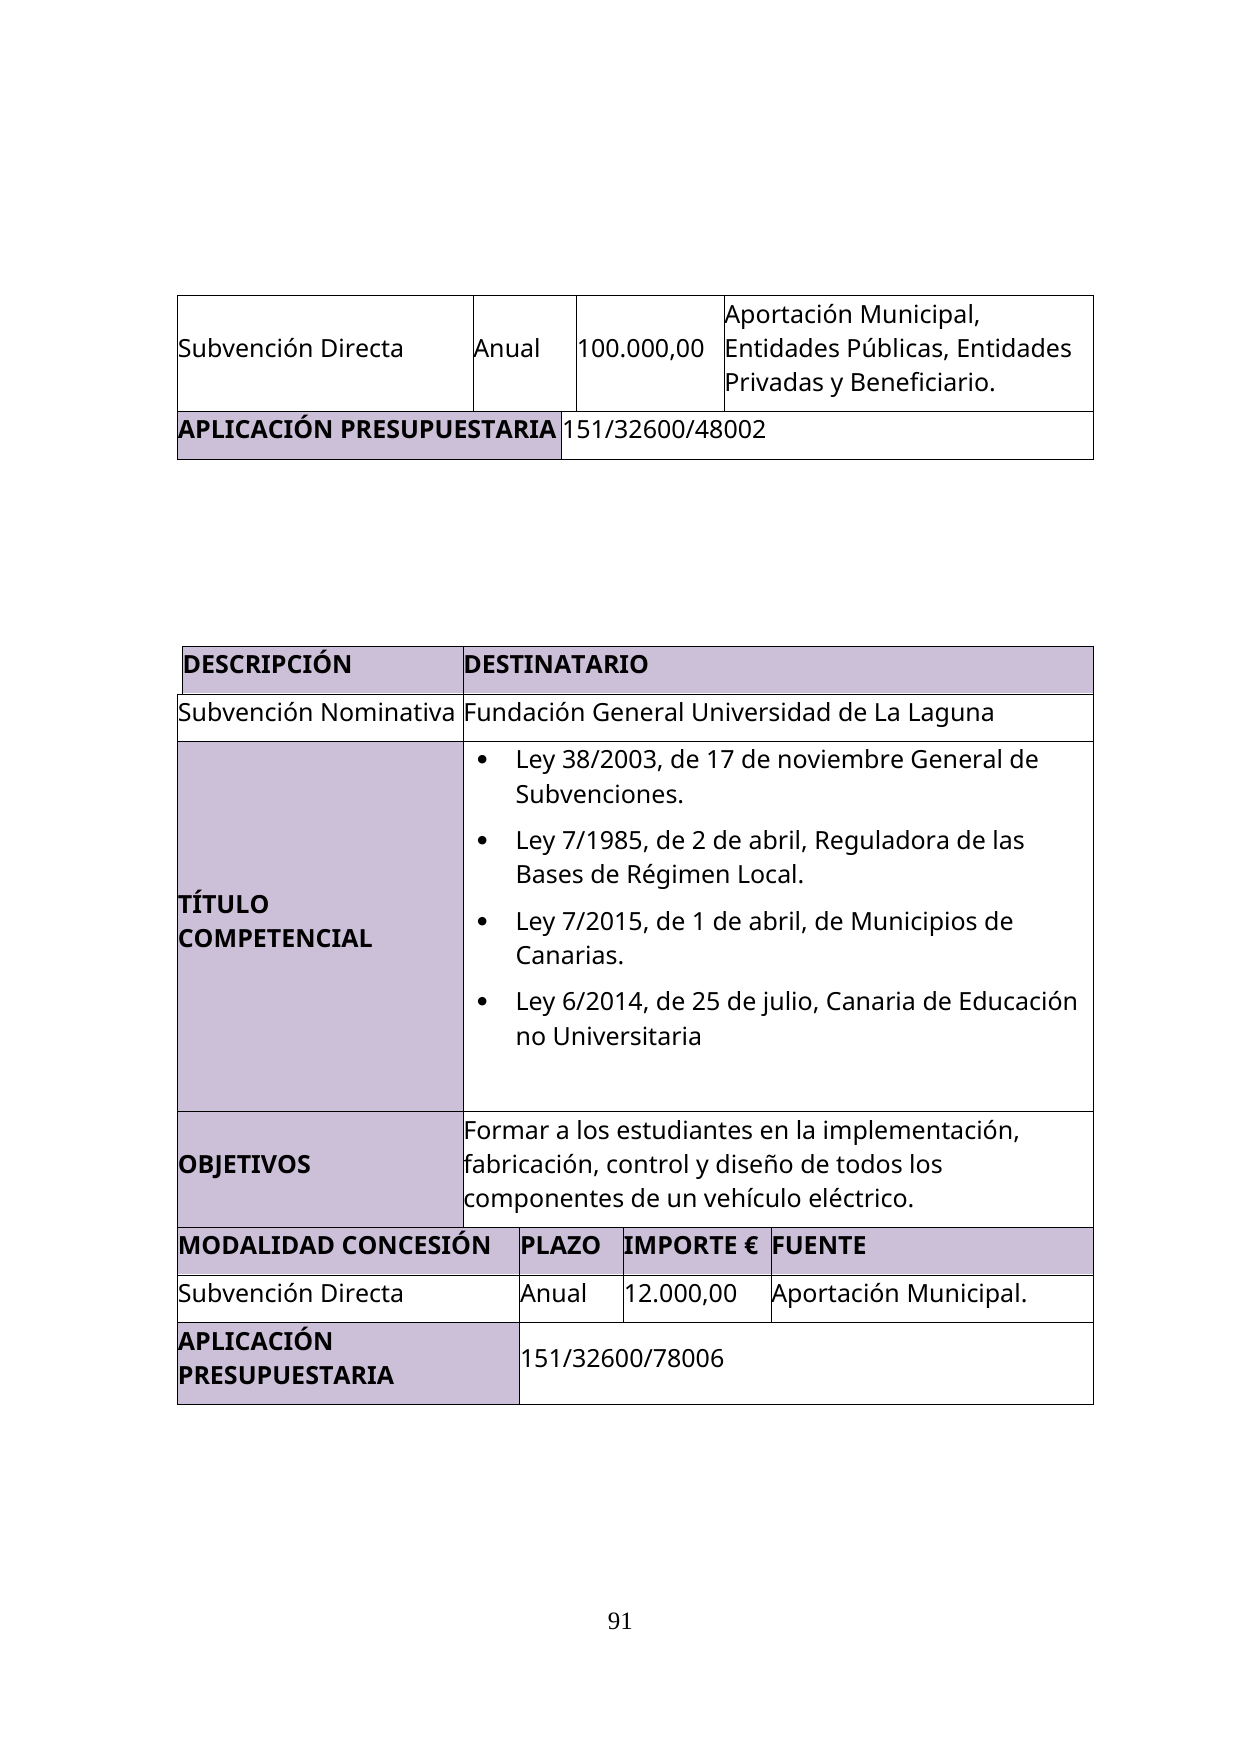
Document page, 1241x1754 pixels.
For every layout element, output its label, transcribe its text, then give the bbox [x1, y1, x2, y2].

table_header DESTINATARIO [464, 647, 1093, 693]
table_cell 100.000,00 [577, 296, 724, 411]
table_cell APLICACIÓN PRESUPUESTARIA [178, 1323, 519, 1404]
table_cell Aportación Municipal, Entidades Públicas, Entidades Privadas y Beneficiario. [725, 296, 1093, 411]
table_cell Ley 38/2003, de 17 de noviembre General de Subvenciones. Ley 7/1985, de 2 de abril, Reguladora de las Bases de Régimen Local. Ley 7/2015, de 1 de abril, de Municipios de Canarias. Ley 6/2014, de 25 de julio, Canaria de Educación no Universitaria [464, 742, 1093, 1111]
table_cell TÍTULO COMPETENCIAL [178, 742, 463, 1111]
table_header DESCRIPCIÓN [183, 647, 463, 693]
table_cell IMPORTE € [624, 1228, 771, 1274]
table_cell MODALIDAD CONCESIÓN [178, 1228, 519, 1274]
table_cell Subvención Directa [178, 296, 473, 411]
table_cell PLAZO [520, 1228, 623, 1274]
table_header [178, 646, 182, 693]
table_cell 151/32600/48002 [562, 412, 1093, 459]
table_cell Subvención Nominativa [178, 695, 463, 741]
table_cell APLICACIÓN PRESUPUESTARIA [178, 412, 561, 459]
table_cell Formar a los estudiantes en la implementación, fabricación, control y diseño de todos los componentes de un vehículo eléctrico. [464, 1112, 1093, 1227]
table_cell Anual [474, 296, 576, 411]
table_cell Anual [520, 1276, 623, 1322]
table_cell Subvención Directa [178, 1276, 519, 1322]
table_cell FUENTE [772, 1228, 1093, 1274]
table_cell Aportación Municipal. [772, 1276, 1093, 1322]
table_cell OBJETIVOS [178, 1112, 463, 1227]
table_cell 151/32600/78006 [520, 1323, 1093, 1404]
table_cell 12.000,00 [624, 1276, 771, 1322]
table_cell Fundación General Universidad de La Laguna [464, 695, 1093, 741]
